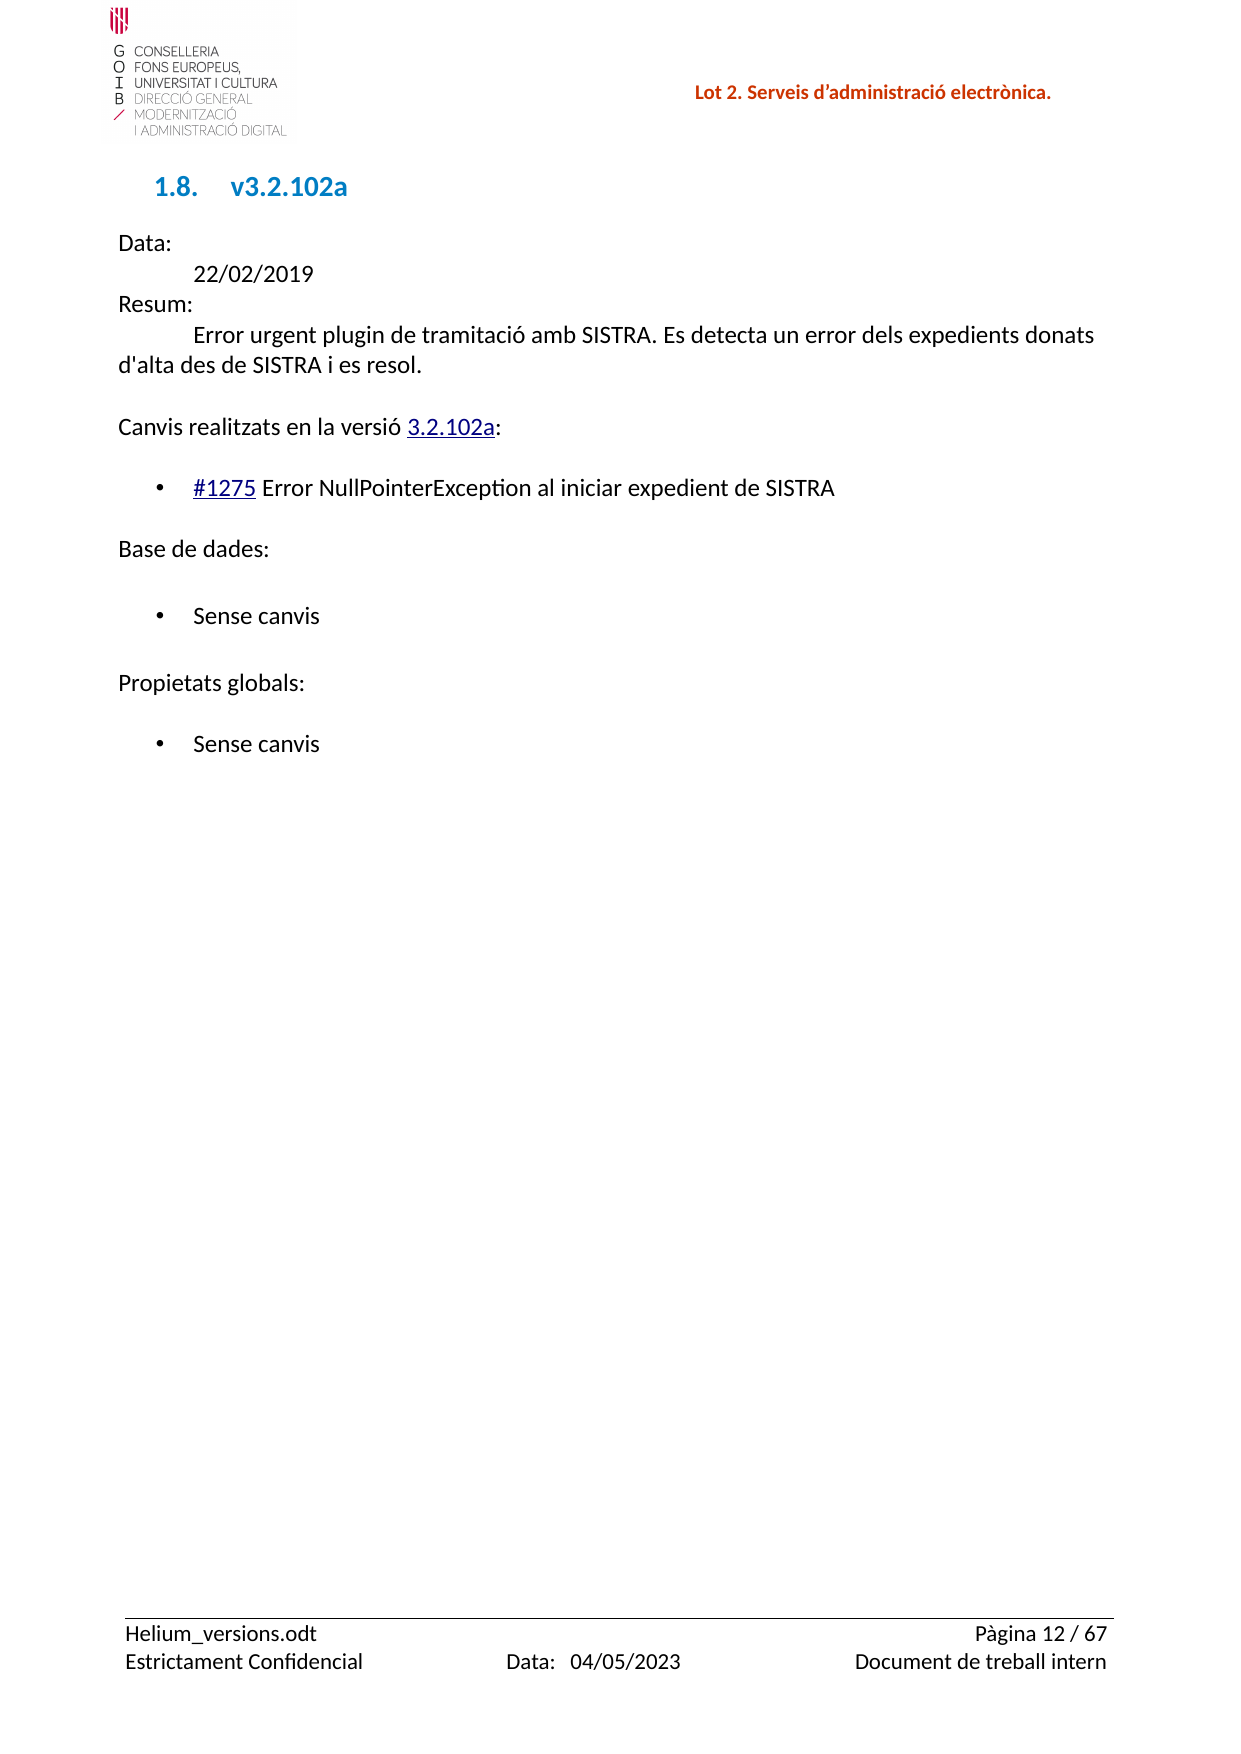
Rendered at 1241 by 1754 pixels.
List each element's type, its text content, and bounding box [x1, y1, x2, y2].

text Data: [118, 228, 1122, 258]
list Sense canvis [156, 728, 1122, 758]
list Sense canvis [156, 600, 1122, 630]
text Canvis realitzats en la versió 3.2.102a: [118, 411, 1122, 441]
text Resum: [118, 289, 1122, 319]
text Error urgent plugin de tramitació amb SISTRA. Es detecta un error dels expedients donats d'alta des de SISTRA i es resol. [118, 319, 1122, 380]
text Base de dades: [118, 533, 1122, 563]
text Propietats globals: [118, 667, 1122, 697]
text 22/02/2019 [118, 258, 1122, 289]
list #1275 Error NullPointerException al iniciar expedient de SISTRA [156, 472, 1122, 502]
picture [100, 0, 297, 144]
subtitle v3.2.102a [153, 168, 1122, 204]
